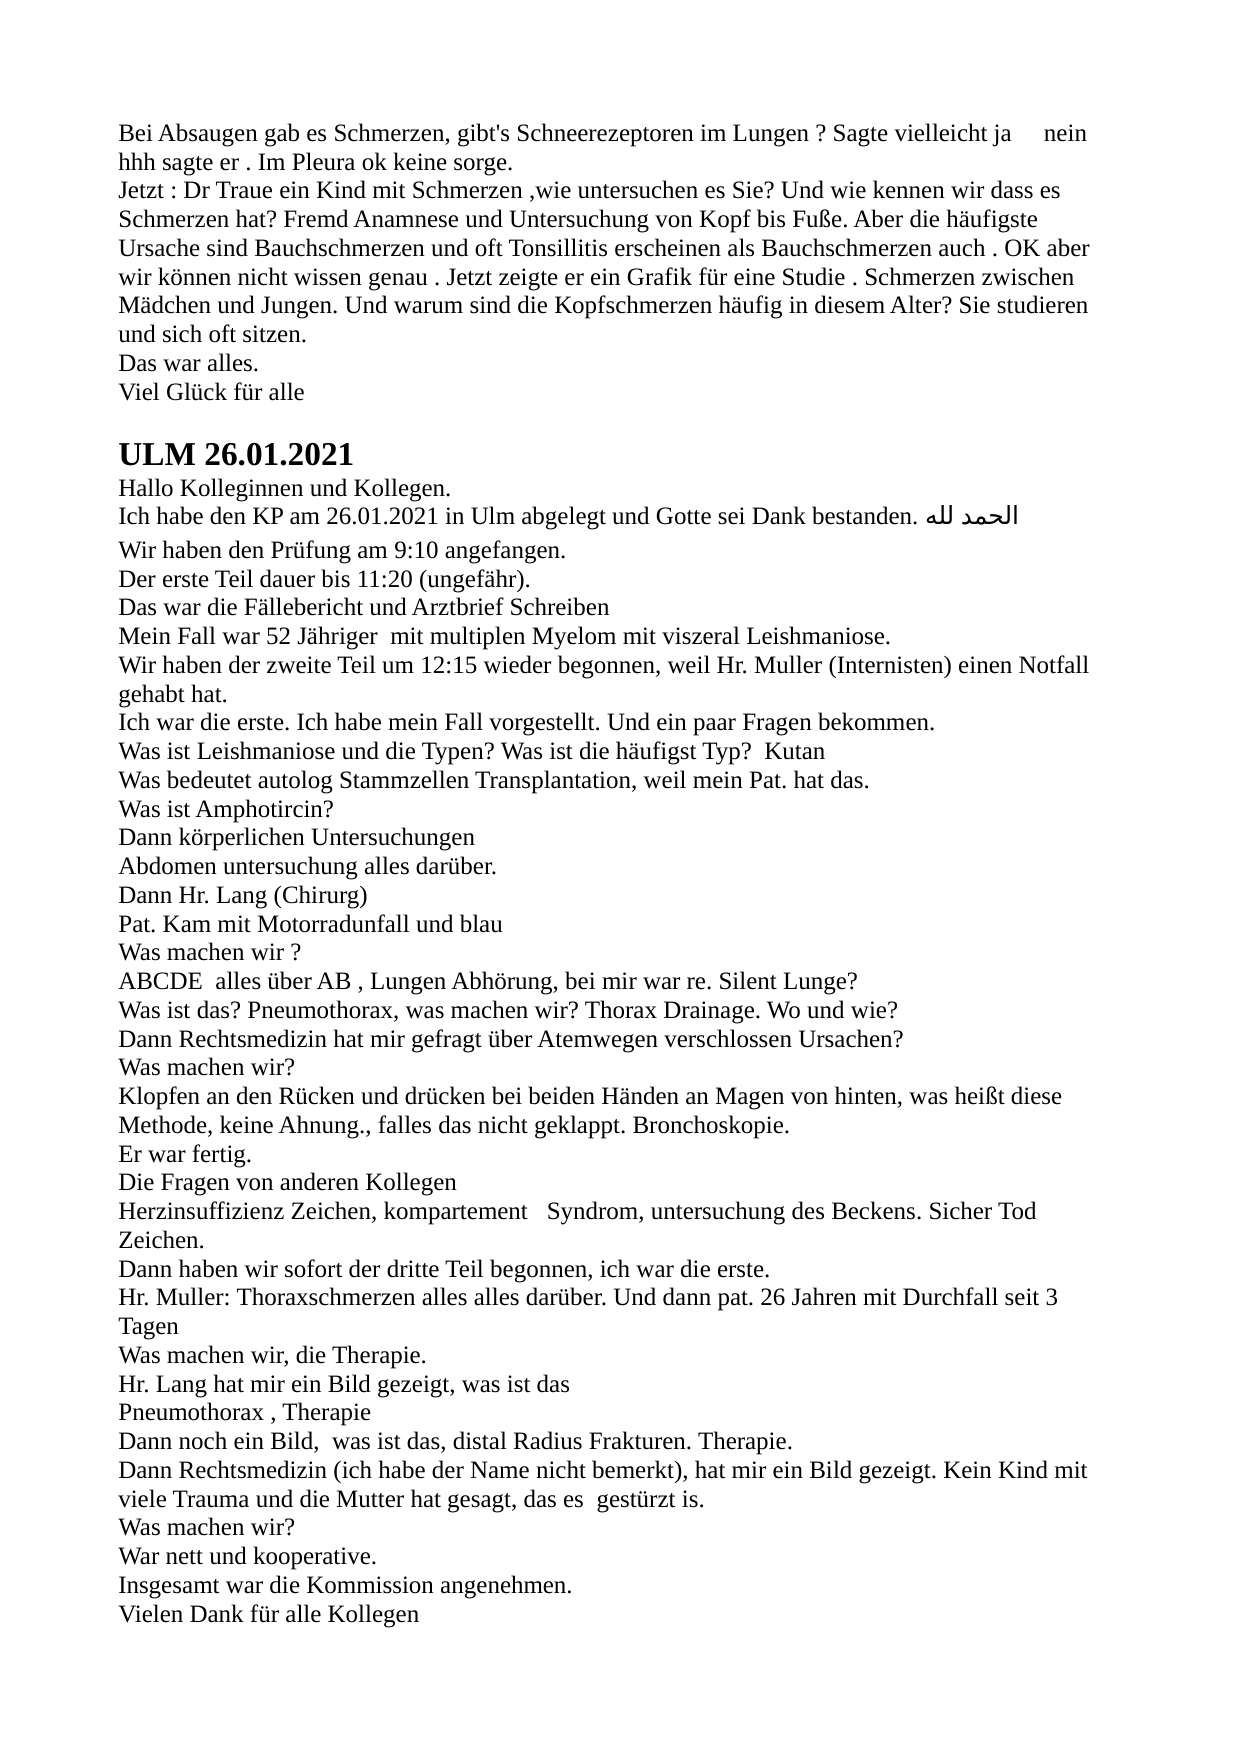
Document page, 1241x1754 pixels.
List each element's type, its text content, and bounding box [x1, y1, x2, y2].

text Was ist Leishmaniose und die Typen? Was ist die häufigst Typ? Kutan [118, 736, 1122, 765]
text Abdomen untersuchung alles darüber. [118, 851, 1122, 880]
text Die Fragen von anderen Kollegen [118, 1167, 1122, 1196]
text ABCDE alles über AB , Lungen Abhörung, bei mir war re. Silent Lunge? [118, 966, 1122, 995]
text Jetzt : Dr Traue ein Kind mit Schmerzen ,wie untersuchen es Sie? Und wie kennen wir dass es Schmerzen hat? Fremd Anamnese und Untersuchung von Kopf bis Fuße. Aber die häufigste Ursache sind Bauchschmerzen und oft Tonsillitis erscheinen als Bauchschmerzen auch . OK aber wir können nicht wissen genau . Jetzt zeigte er ein Grafik für eine Studie . Schmerzen zwischen Mädchen und Jungen. Und warum sind die Kopfschmerzen häufig in diesem Alter? Sie studieren und sich oft sitzen. [118, 176, 1122, 348]
text Dann Rechtsmedizin hat mir gefragt über Atemwegen verschlossen Ursachen? [118, 1024, 1122, 1052]
text Wir haben den Prüfung am 9:10 angefangen. [118, 535, 1122, 564]
text Wir haben der zweite Teil um 12:15 wieder begonnen, weil Hr. Muller (Internisten) einen Notfall gehabt hat. [118, 650, 1122, 707]
text Insgesamt war die Kommission angenehmen. [118, 1570, 1122, 1599]
text Was bedeutet autolog Stammzellen Transplantation, weil mein Pat. hat das. [118, 765, 1122, 794]
text Dann haben wir sofort der dritte Teil begonnen, ich war die erste. [118, 1254, 1122, 1282]
text Was machen wir? [118, 1512, 1122, 1541]
text Dann Rechtsmedizin (ich habe der Name nicht bemerkt), hat mir ein Bild gezeigt. Kein Kind mit viele Trauma und die Mutter hat gesagt, das es gestürzt is. [118, 1455, 1122, 1512]
text Hr. Muller: Thoraxschmerzen alles alles darüber. Und dann pat. 26 Jahren mit Durchfall seit 3 Tagen [118, 1282, 1122, 1340]
text ULM 26.01.2021 [118, 434, 1122, 473]
text Mein Fall war 52 Jähriger mit multiplen Myelom mit viszeral Leishmaniose. [118, 621, 1122, 650]
text Ich habe den KP am 26.01.2021 in Ulm abgelegt und Gotte sei Dank bestanden. الحمد لله [118, 501, 1122, 535]
text Was ist das? Pneumothorax, was machen wir? Thorax Drainage. Wo und wie? [118, 995, 1122, 1024]
text Was machen wir, die Therapie. [118, 1340, 1122, 1369]
text Was ist Amphotircin? [118, 794, 1122, 822]
text Klopfen an den Rücken und drücken bei beiden Händen an Magen von hinten, was heißt diese Methode, keine Ahnung., falles das nicht geklappt. Bronchoskopie. [118, 1081, 1122, 1139]
text Dann Hr. Lang (Chirurg) [118, 880, 1122, 909]
text Herzinsuffizienz Zeichen, kompartement Syndrom, untersuchung des Beckens. Sicher Tod Zeichen. [118, 1196, 1122, 1254]
text Was machen wir? [118, 1052, 1122, 1081]
text Vielen Dank für alle Kollegen [118, 1599, 1122, 1627]
text Der erste Teil dauer bis 11:20 (ungefähr). [118, 564, 1122, 592]
text Was machen wir ? [118, 937, 1122, 966]
text Das war die Fällebericht und Arztbrief Schreiben [118, 592, 1122, 621]
text Pat. Kam mit Motorradunfall und blau [118, 909, 1122, 937]
text Bei Absaugen gab es Schmerzen, gibt's Schneerezeptoren im Lungen ? Sagte vielleicht ja 🤭 nein hhh sagte er . Im Pleura ok keine sorge. [118, 118, 1122, 176]
text Dann noch ein Bild, was ist das, distal Radius Frakturen. Therapie. [118, 1426, 1122, 1455]
text Hr. Lang hat mir ein Bild gezeigt, was ist das [118, 1369, 1122, 1397]
text Hallo Kolleginnen und Kollegen. [118, 473, 1122, 501]
text Ich war die erste. Ich habe mein Fall vorgestellt. Und ein paar Fragen bekommen. [118, 707, 1122, 736]
text Dann körperlichen Untersuchungen [118, 822, 1122, 851]
text Viel Glück für alle [118, 377, 1122, 406]
text Pneumothorax , Therapie [118, 1397, 1122, 1426]
text Das war alles. [118, 348, 1122, 377]
text Er war fertig. [118, 1139, 1122, 1167]
text War nett und kooperative. [118, 1541, 1122, 1570]
